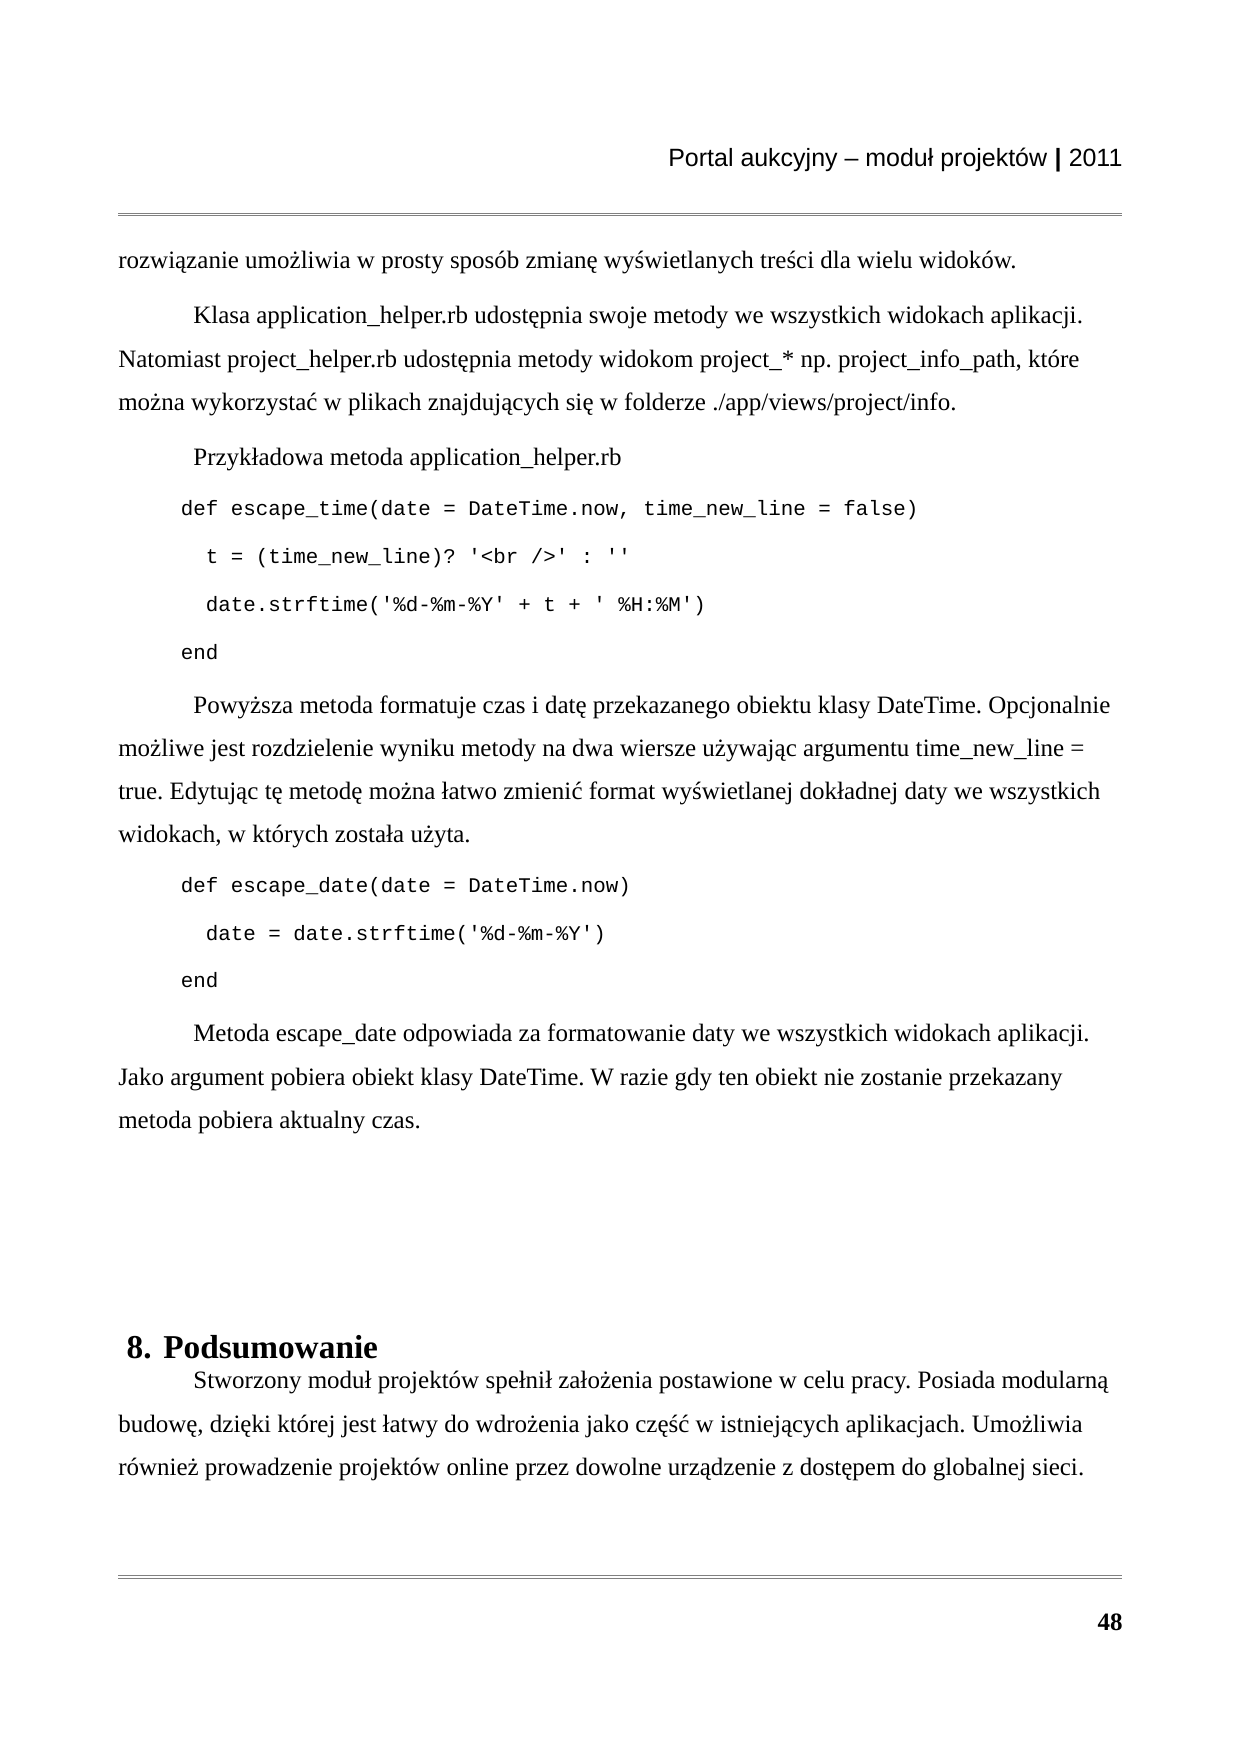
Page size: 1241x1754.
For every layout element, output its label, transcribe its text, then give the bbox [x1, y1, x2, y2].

text def escape_time(date = DateTime.now, time_new_line = false) [118, 498, 1122, 522]
text Przykładowa metoda application_helper.rb [118, 442, 1122, 471]
text rozwiązanie umożliwia w prosty sposób zmianę wyświetlanych treści dla wielu widoków. [118, 245, 1122, 274]
text end [118, 642, 1122, 665]
text Stworzony moduł projektów spełnił założenia postawione w celu pracy. Posiada modularną budowę, dzięki której jest łatwy do wdrożenia jako część w istniejących aplikacjach. Umożliwia również prowadzenie projektów online przez dowolne urządzenie z dostępem do globalnej sieci. [118, 1366, 1122, 1481]
text date = date.strftime('%d-%m-%Y') [118, 923, 1122, 946]
text date.strftime('%d-%m-%Y' + t + ' %H:%M') [118, 594, 1122, 617]
text Metoda escape_date odpowiada za formatowanie daty we wszystkich widokach aplikacji. Jako argument pobiera obiekt klasy DateTime. W razie gdy ten obiekt nie zostanie przekazany metoda pobiera aktualny czas. [118, 1018, 1122, 1133]
text Powyższa metoda formatuje czas i datę przekazanego obiektu klasy DateTime. Opcjonalnie możliwe jest rozdzielenie wyniku metody na dwa wiersze używając argumentu time_new_line = true. Edytując tę metodę można łatwo zmienić format wyświetlanej dokładnej daty we wszystkich widokach, w których została użyta. [118, 690, 1122, 848]
subtitle Podsumowanie [118, 1327, 1122, 1366]
text end [118, 971, 1122, 994]
text t = (time_new_line)? '<br />' : '' [118, 546, 1122, 569]
text Klasa application_helper.rb udostępnia swoje metody we wszystkich widokach aplikacji. Natomiast project_helper.rb udostępnia metody widokom project_* np. project_info_path, które można wykorzystać w plikach znajdujących się w folderze ./app/views/project/info. [118, 301, 1122, 416]
text def escape_date(date = DateTime.now) [118, 875, 1122, 898]
